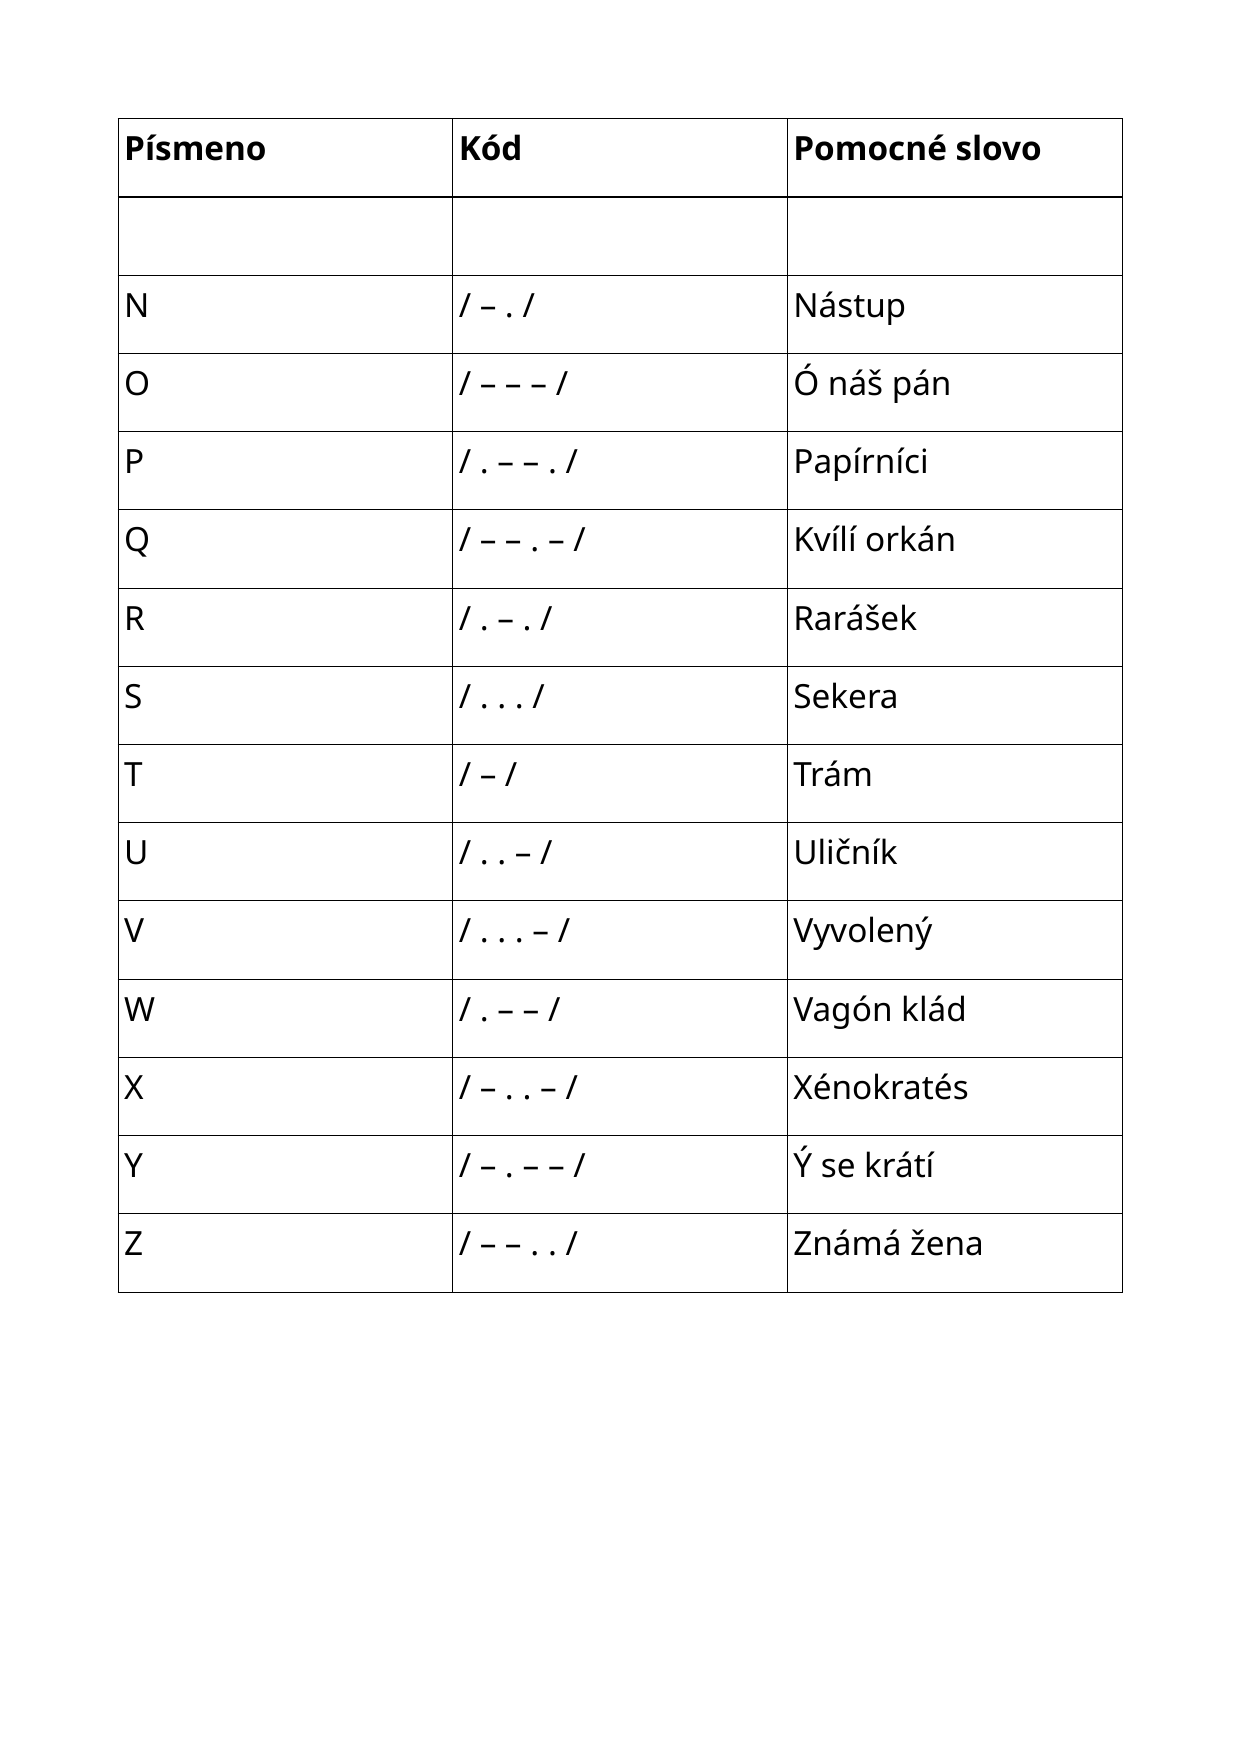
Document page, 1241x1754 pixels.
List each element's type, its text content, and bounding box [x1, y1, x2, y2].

table_cell / . – – . / [453, 432, 787, 509]
table_cell V [119, 901, 452, 979]
table_cell / – – – / [453, 354, 787, 431]
table_cell [453, 198, 787, 274]
table_cell Trám [788, 745, 1122, 822]
table_cell Ó náš pán [788, 354, 1122, 431]
table_cell N [119, 276, 452, 353]
table_cell Kvílí orkán [788, 510, 1122, 587]
table_header Kód [453, 119, 787, 196]
table_cell Uličník [788, 823, 1122, 900]
table_cell Ý se krátí [788, 1136, 1122, 1213]
table_cell O [119, 354, 452, 431]
table_cell [788, 198, 1122, 274]
table_header Písmeno [119, 119, 452, 196]
table_cell Z [119, 1214, 452, 1292]
table_cell / . – . / [453, 589, 787, 666]
table_cell / . . . – / [453, 901, 787, 979]
table_cell / – . . – / [453, 1058, 787, 1135]
table_cell / – – . . / [453, 1214, 787, 1292]
table_cell Y [119, 1136, 452, 1213]
table_cell P [119, 432, 452, 509]
table_cell / – – . – / [453, 510, 787, 587]
table_cell U [119, 823, 452, 900]
table_cell Sekera [788, 667, 1122, 744]
table_cell Q [119, 510, 452, 587]
table_cell X [119, 1058, 452, 1135]
table_cell R [119, 589, 452, 666]
table_cell / . . – / [453, 823, 787, 900]
table_cell W [119, 980, 452, 1057]
table_cell Papírníci [788, 432, 1122, 509]
table_cell Rarášek [788, 589, 1122, 666]
table_cell S [119, 667, 452, 744]
table_header Pomocné slovo [788, 119, 1122, 196]
table_cell / – . – – / [453, 1136, 787, 1213]
table_cell / – / [453, 745, 787, 822]
table_cell Vyvolený [788, 901, 1122, 979]
table_cell T [119, 745, 452, 822]
table_cell Nástup [788, 276, 1122, 353]
table_cell / . . . / [453, 667, 787, 744]
table_cell / . – – / [453, 980, 787, 1057]
table_cell [119, 198, 452, 274]
table_cell / – . / [453, 276, 787, 353]
table_cell Známá žena [788, 1214, 1122, 1292]
table_cell Xénokratés [788, 1058, 1122, 1135]
table_cell Vagón klád [788, 980, 1122, 1057]
